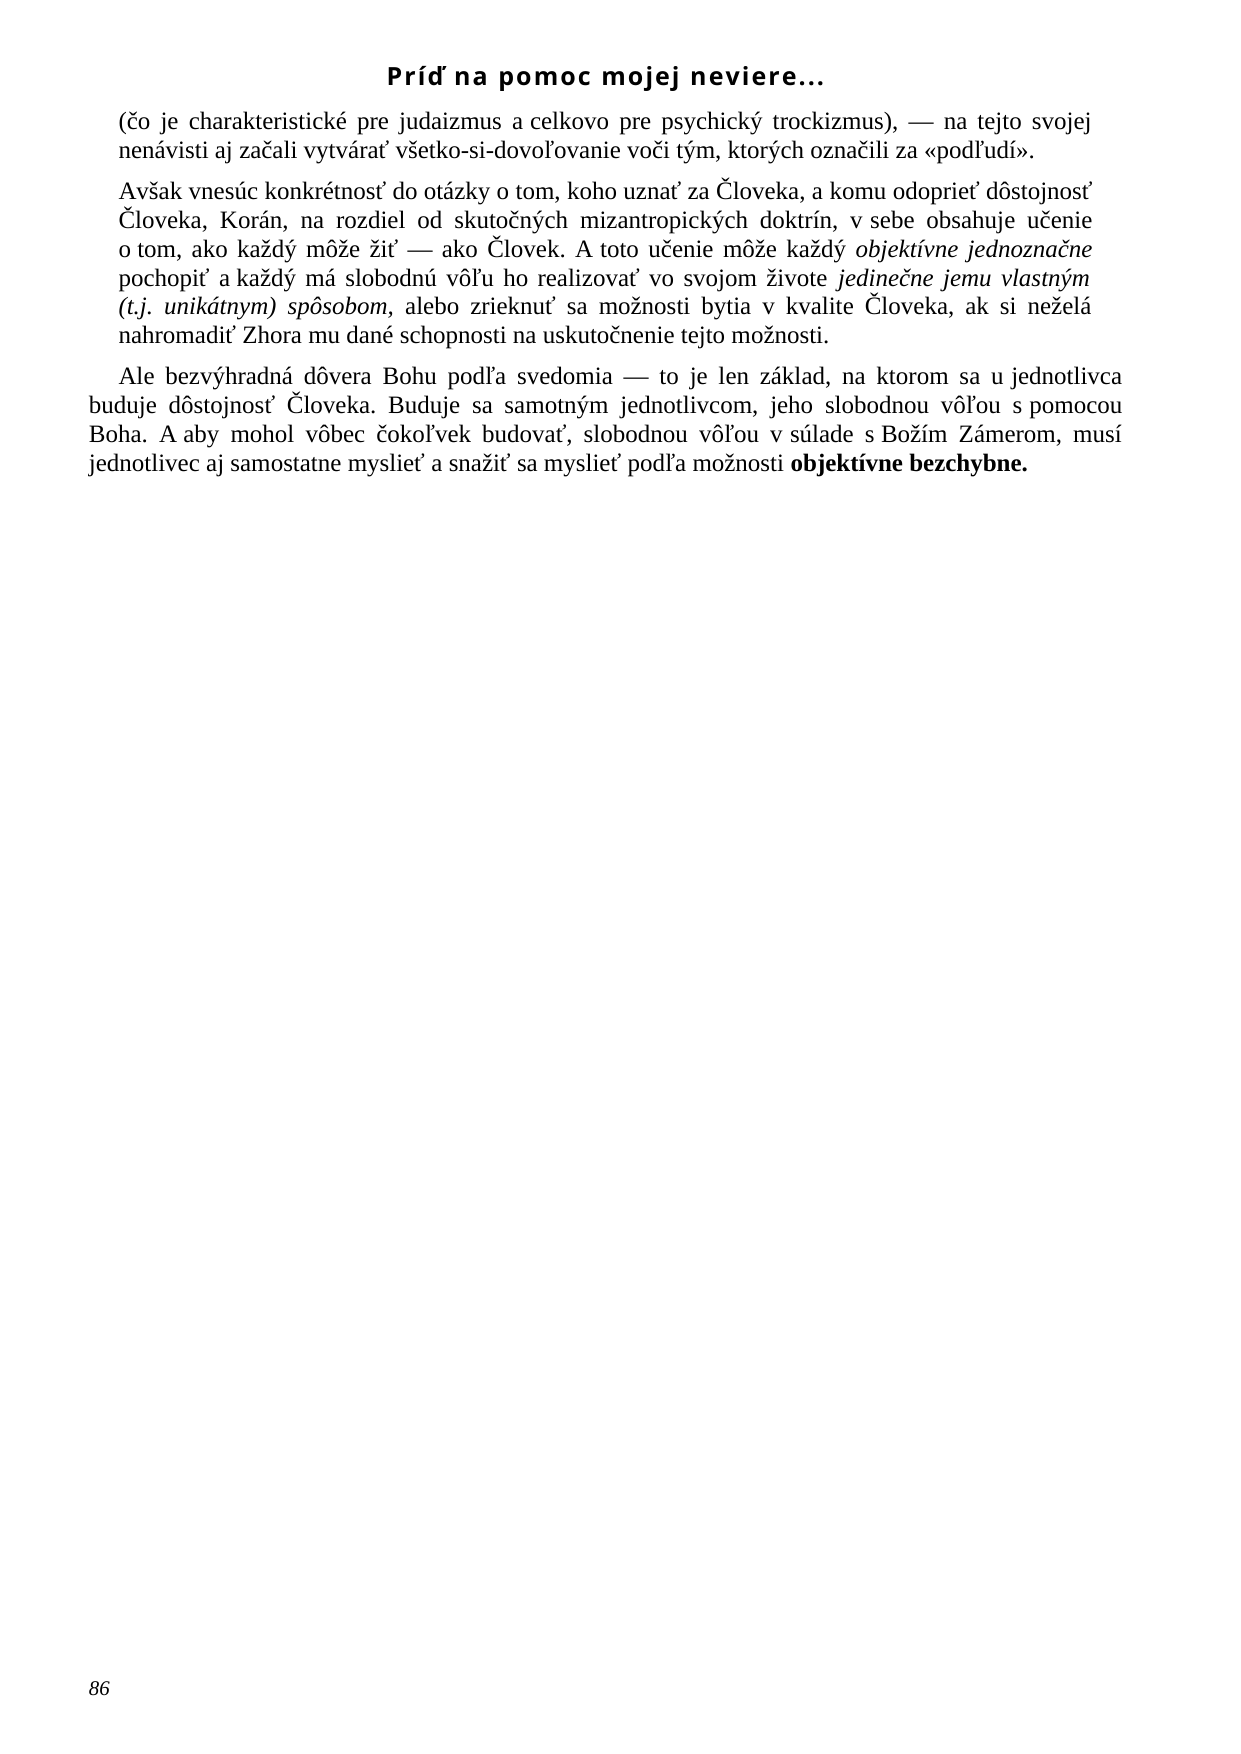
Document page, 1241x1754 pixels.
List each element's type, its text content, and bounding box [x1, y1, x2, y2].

text (čo je charakteristické pre judaizmus a celkovo pre psychický trockizmus), — na tejto svojej nenávisti aj začali vytvárať všetko-si-dovoľovanie voči tým, ktorých označili za «podľudí». [118, 106, 1092, 164]
text Avšak vnesúc konkrétnosť do otázky o tom, koho uznať za Človeka, a komu odoprieť dôstojnosť Človeka, Korán, na rozdiel od skutočných mizantropických doktrín, v sebe obsahuje učenie o tom, ako každý môže žiť — ako Človek. A toto učenie môže každý objektívne jednoznačne pochopiť a každý má slobodnú vôľu ho realizovať vo svojom živote jedinečne jemu vlastným (t.j. unikátnym) spôsobom, alebo zrieknuť sa možnosti bytia v kvalite Človeka, ak si neželá nahromadiť Zhora mu dané schopnosti na uskutočnenie tejto možnosti. [118, 176, 1092, 349]
text Ale bezvýhradná dôvera Bohu podľa svedomia — to je len základ, na ktorom sa u jednotlivca buduje dôstojnosť Človeka. Buduje sa samotným jednotlivcom, jeho slobodnou vôľou s pomocou Boha. A aby mohol vôbec čokoľvek budovať, slobodnou vôľou v súlade s Božím Zámerom, musí jednotlivec aj samostatne myslieť a snažiť sa myslieť podľa možnosti objektívne bezchybne. [89, 361, 1122, 476]
